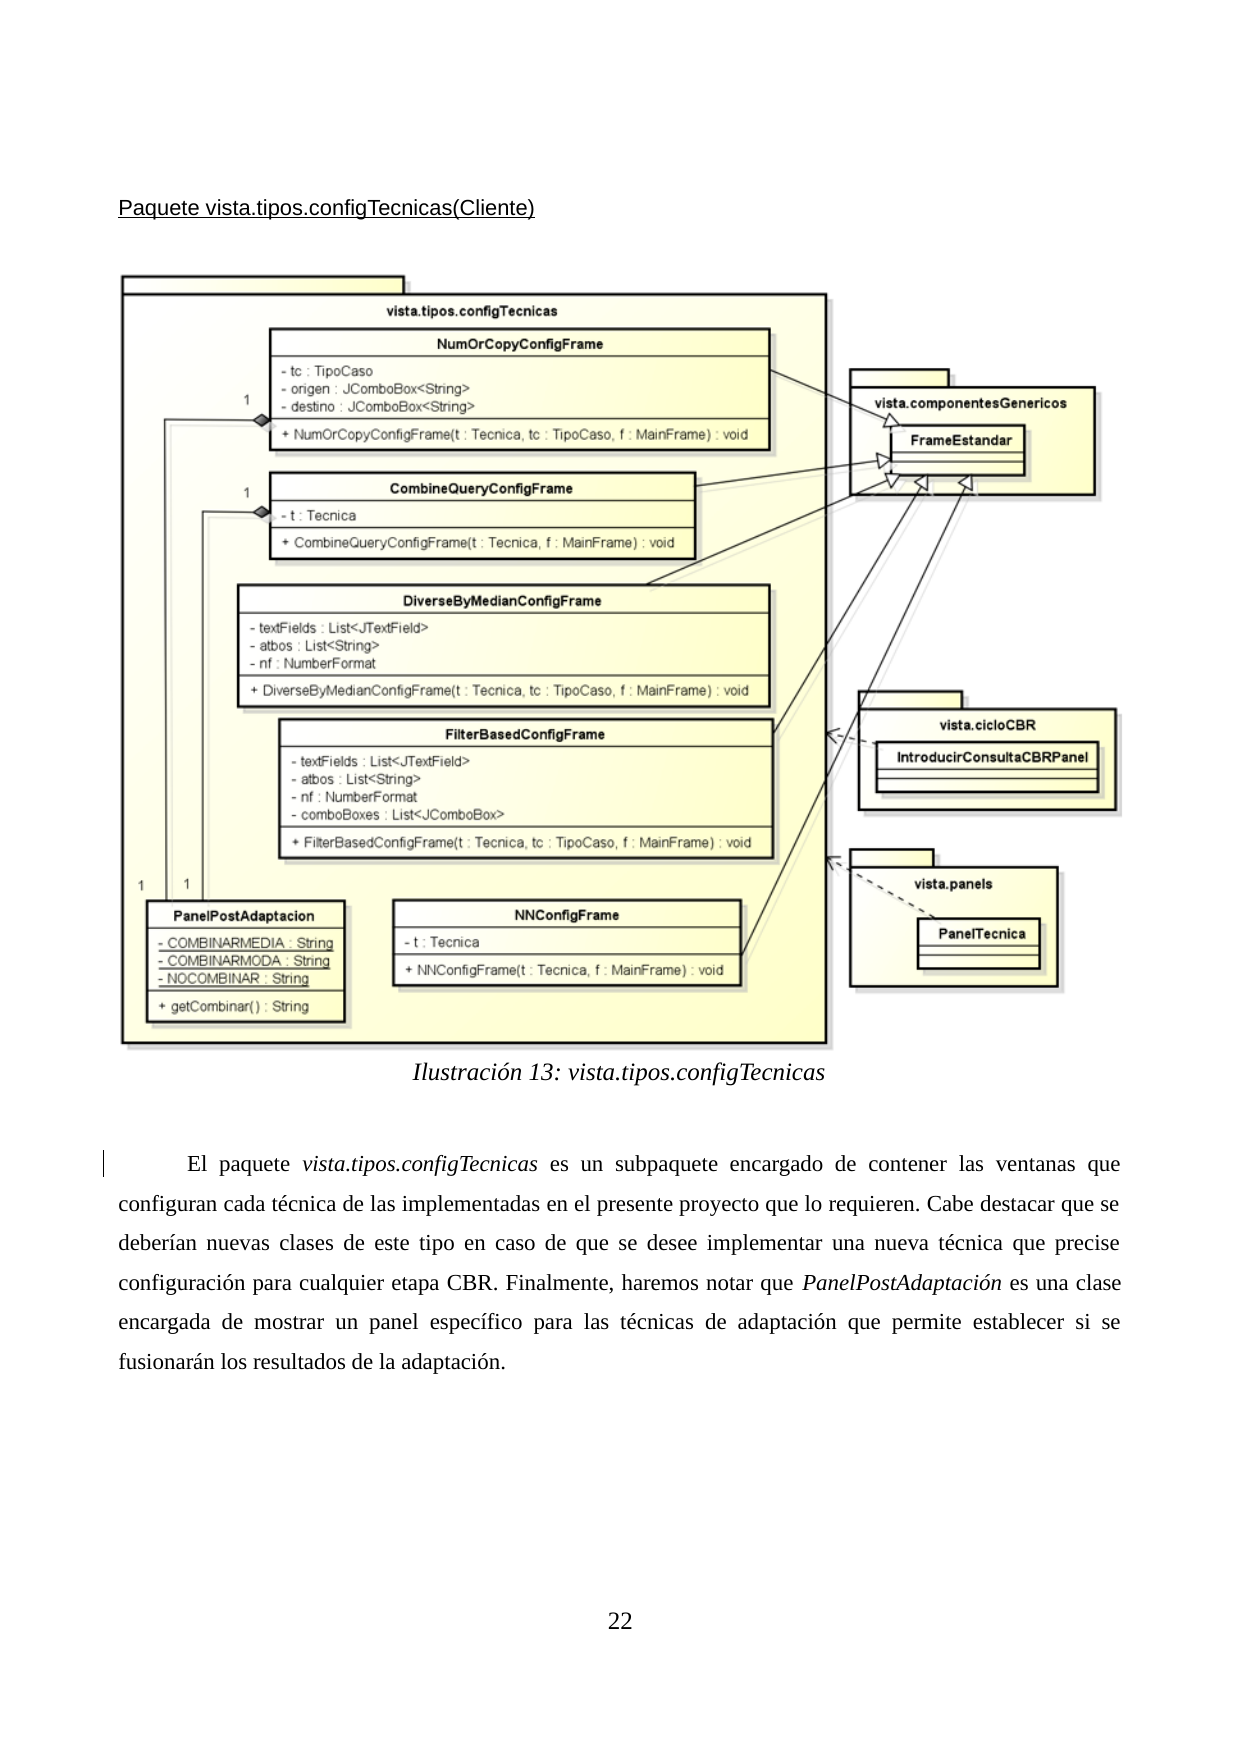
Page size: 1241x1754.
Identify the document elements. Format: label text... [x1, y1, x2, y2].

subtitle Paquete vista.tipos.configTecnicas(Cliente) [118, 195, 1122, 220]
picture [118, 262, 1123, 1057]
text El paquete vista.tipos.configTecnicas es un subpaquete encargado de contener las ventanas que configuran cada técnica de las implementadas en el presente proyecto que lo requieren. Cabe destacar que se deberían nuevas clases de este tipo en caso de que se desee implementar una nueva técnica que precise configuración para cualquier etapa CBR. Finalmente, haremos notar que PanelPostAdaptación es una clase encargada de mostrar un panel específico para las técnicas de adaptación que permite establecer si se fusionarán los resultados de la adaptación. [118, 1150, 1122, 1374]
text Ilustración 13: vista.tipos.configTecnicas [118, 1057, 1122, 1085]
